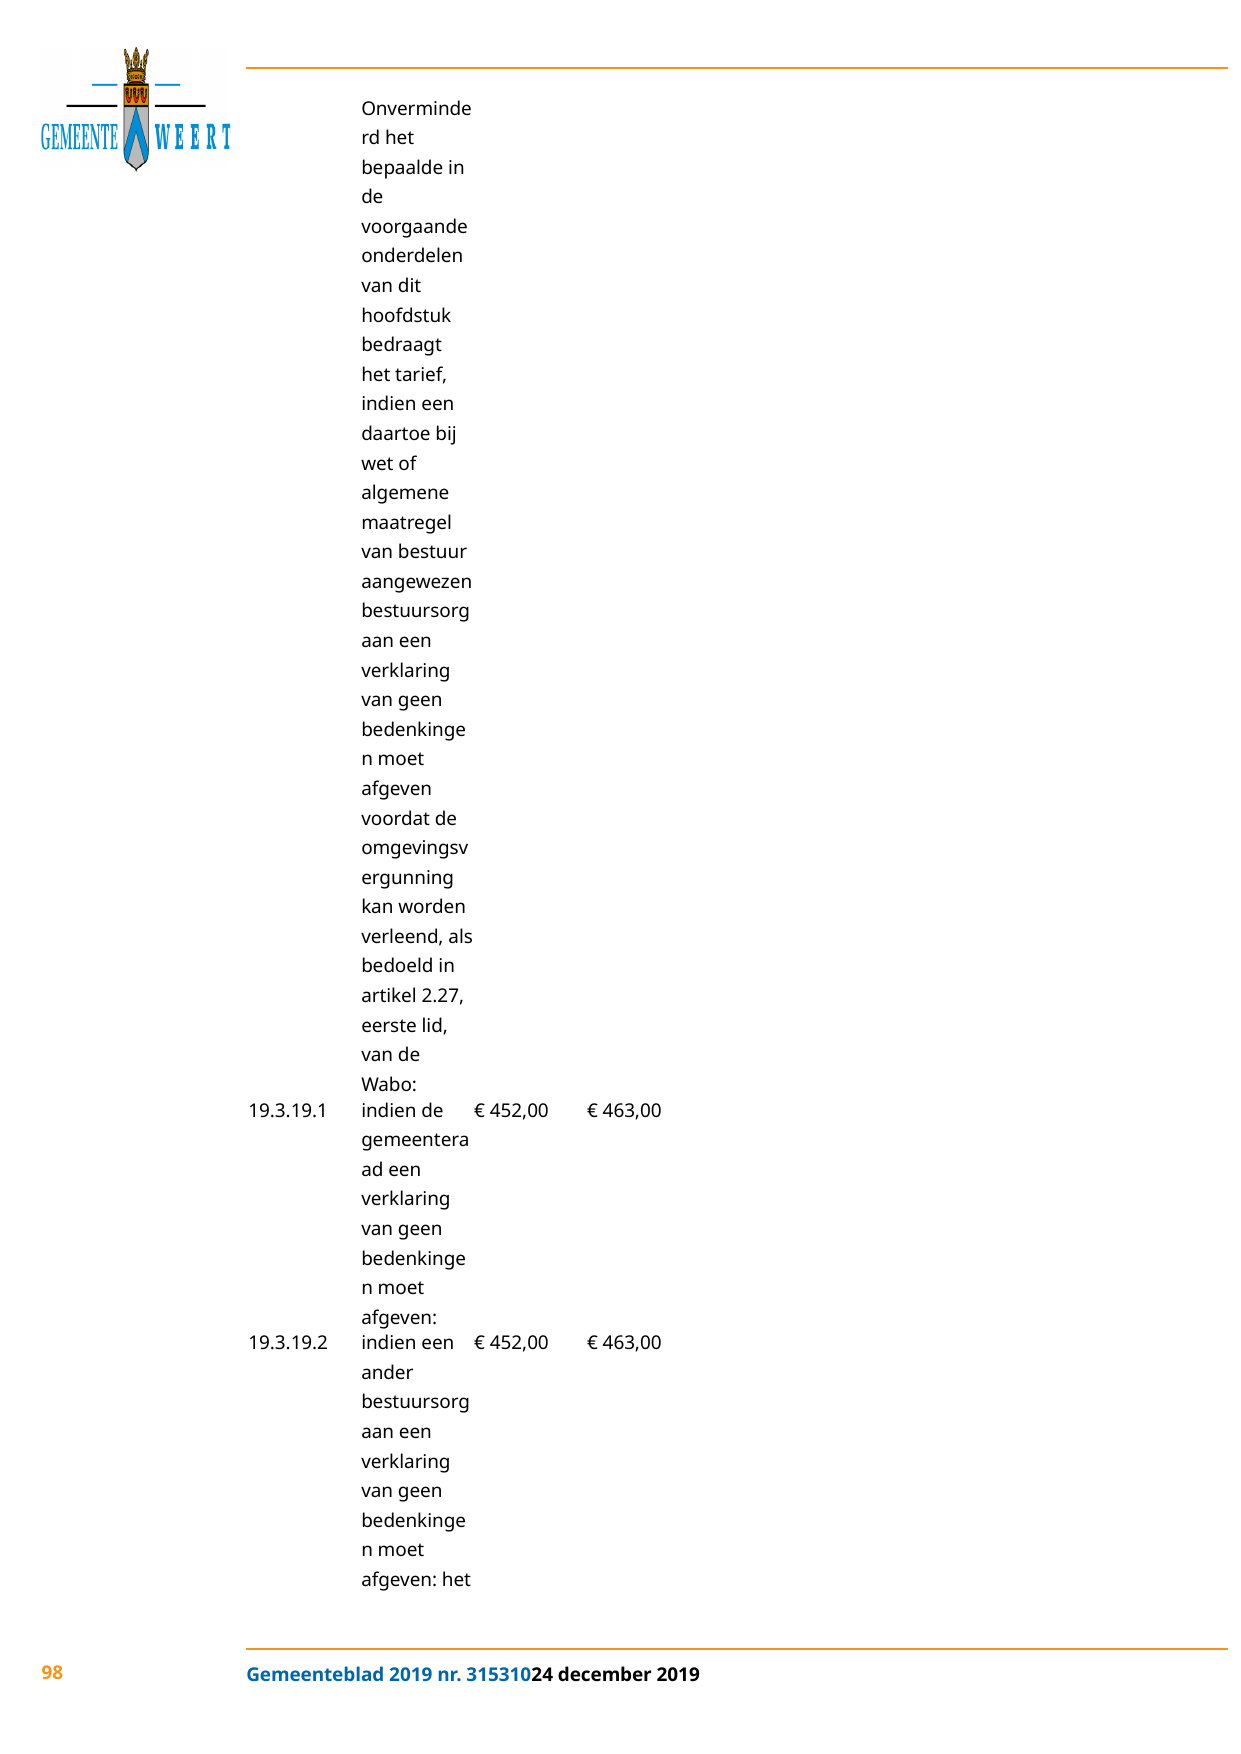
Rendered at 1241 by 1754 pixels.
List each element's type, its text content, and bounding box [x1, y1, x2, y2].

table_cell indien de gemeenteraad een verklaring van geen bedenkingen moet afgeven: [361, 1097, 474, 1329]
table_cell [474, 95, 587, 1097]
table_cell € 452,00 [474, 1097, 587, 1329]
table_cell Onverminderd het bepaalde in de voorgaande onderdelen van dit hoofdstuk bedraagt het tarief, indien een daartoe bij wet of algemene maatregel van bestuur aangewezen bestuursorgaan een verklaring van geen bedenkingen moet afgeven voordat de omgevingsvergunning kan worden verleend, als bedoeld in artikel 2.27, eerste lid, van de Wabo: [361, 95, 474, 1097]
table_cell € 463,00 [587, 1097, 700, 1329]
table_cell 19.3.19.1 [248, 1097, 361, 1329]
table_cell indien een ander bestuursorgaan een verklaring van geen bedenkingen moet afgeven: het [361, 1330, 474, 1592]
table_cell [248, 95, 361, 1097]
table_cell [587, 95, 700, 1097]
table_cell € 463,00 [587, 1330, 700, 1592]
picture [41, 47, 231, 172]
table_cell € 452,00 [474, 1330, 587, 1592]
table_cell 19.3.19.2 [248, 1330, 361, 1592]
